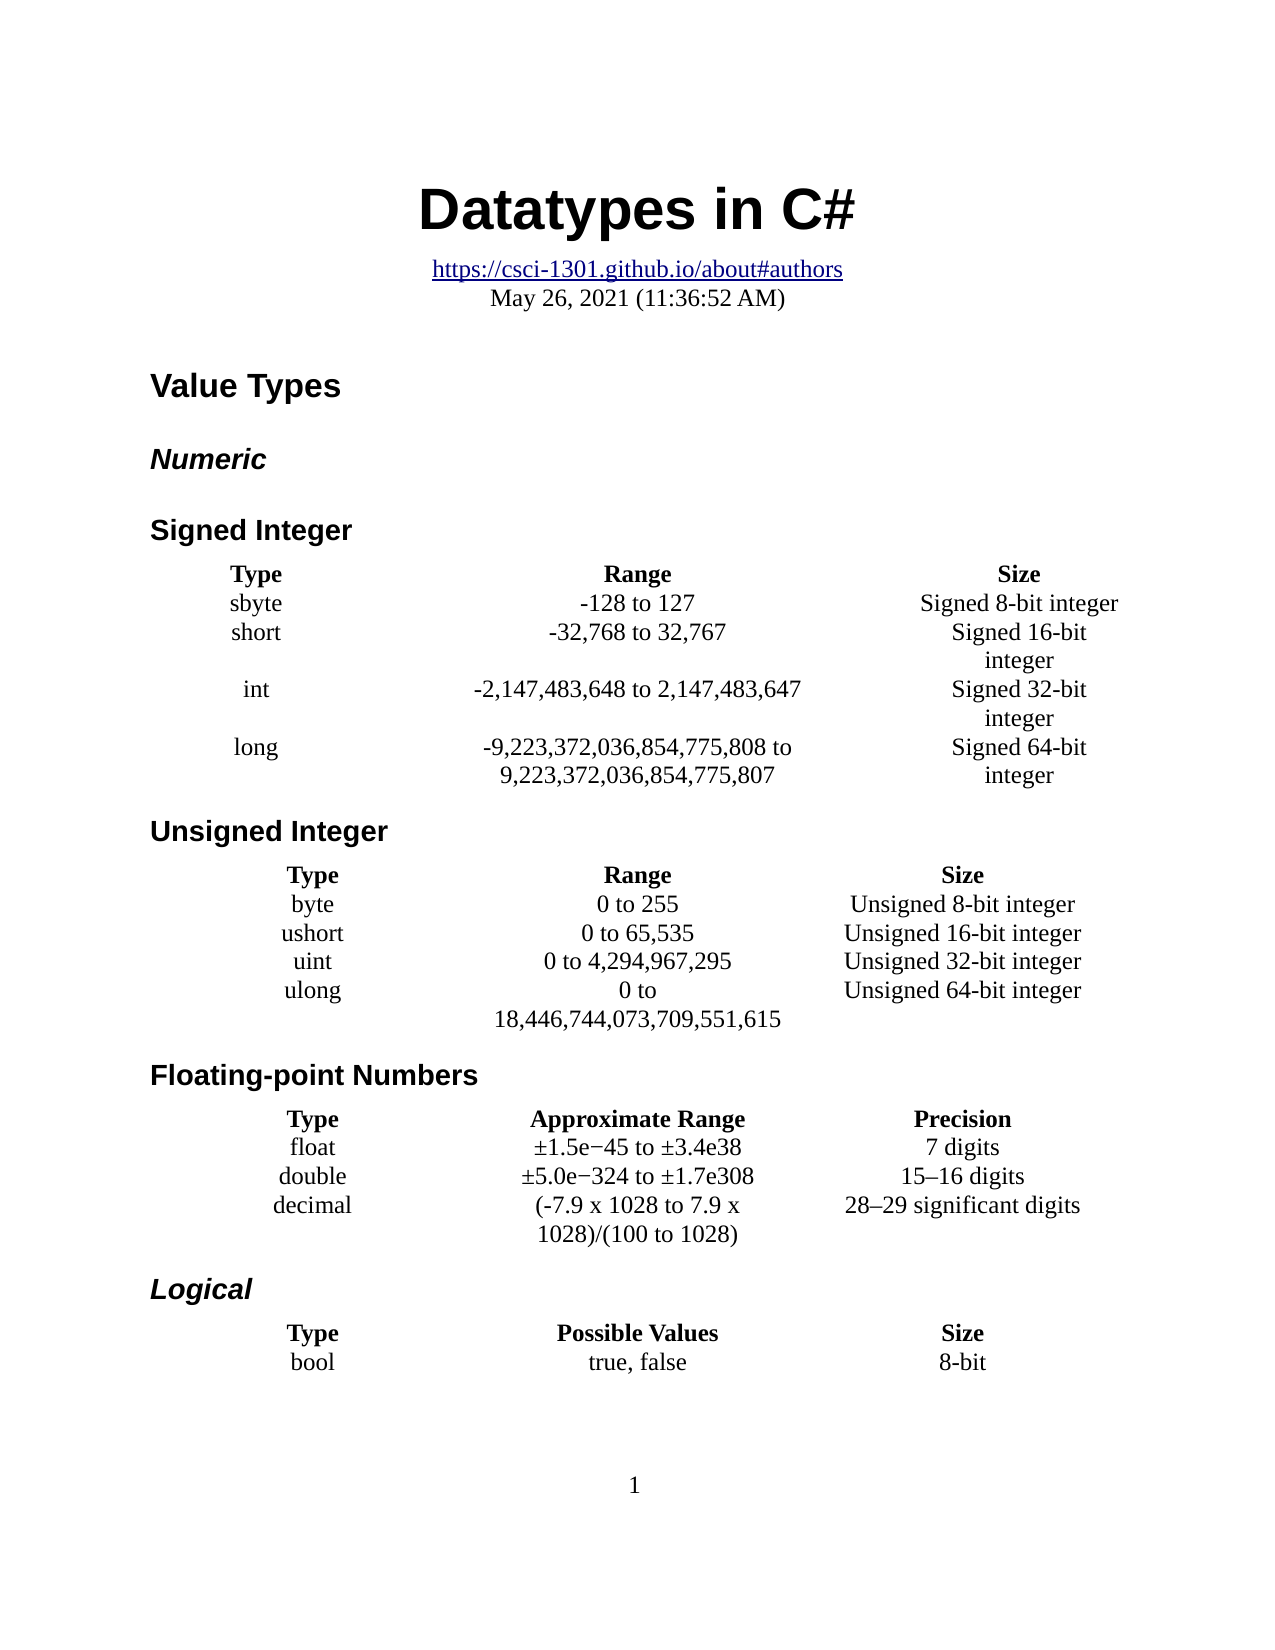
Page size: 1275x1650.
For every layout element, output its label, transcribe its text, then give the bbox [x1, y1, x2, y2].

table_cell 28–29 significant digits [800, 1190, 1125, 1247]
table_header Size [800, 1319, 1125, 1347]
table_header Type [150, 1319, 475, 1347]
subtitle Numeric [150, 442, 1125, 476]
table_cell 0 to 255 [475, 889, 800, 918]
table_header Type [150, 860, 475, 889]
table_cell 15–16 digits [800, 1161, 1125, 1190]
table_cell ushort [150, 918, 475, 946]
subtitle Logical [150, 1272, 1125, 1306]
table_cell Signed 32-bit integer [913, 674, 1125, 732]
table_header Size [800, 860, 1125, 889]
table_cell Unsigned 64-bit integer [800, 975, 1125, 1033]
table_cell 0 to 18,446,744,073,709,551,615 [475, 975, 800, 1033]
table_cell (-7.9 x 1028 to 7.9 x 1028)/(100 to 1028) [475, 1190, 800, 1247]
subtitle Floating-point Numbers [150, 1058, 1125, 1091]
table_header Approximate Range [475, 1104, 800, 1132]
table_cell Signed 16-bit integer [913, 617, 1125, 674]
text https://csci-1301.github.io/about#authors [150, 254, 1125, 283]
table_cell 7 digits [800, 1133, 1125, 1161]
table_cell -2,147,483,648 to 2,147,483,647 [362, 674, 913, 732]
table_cell -32,768 to 32,767 [362, 617, 913, 674]
table_cell bool [150, 1347, 475, 1376]
table_cell -9,223,372,036,854,775,808 to 9,223,372,036,854,775,807 [362, 732, 913, 789]
table_header Type [150, 1104, 475, 1132]
table_cell float [150, 1133, 475, 1161]
subtitle Value Types [150, 366, 1125, 404]
title Datatypes in C# [150, 175, 1125, 242]
table_cell Signed 8-bit integer [913, 588, 1125, 617]
table_header Size [913, 559, 1125, 588]
table_cell ±1.5e−45 to ±3.4e38 [475, 1133, 800, 1161]
table_cell 8-bit [800, 1347, 1125, 1376]
table_cell Signed 64-bit integer [913, 732, 1125, 789]
subtitle Unsigned Integer [150, 814, 1125, 848]
table_cell ulong [150, 975, 475, 1033]
table_cell Unsigned 8-bit integer [800, 889, 1125, 918]
table_cell 0 to 65,535 [475, 918, 800, 946]
table_header Range [475, 860, 800, 889]
table_cell long [150, 732, 362, 789]
table_header Precision [800, 1104, 1125, 1132]
subtitle Signed Integer [150, 513, 1125, 547]
table_header Type [150, 559, 362, 588]
table_cell int [150, 674, 362, 732]
table_cell short [150, 617, 362, 674]
table_cell double [150, 1161, 475, 1190]
table_cell true, false [475, 1347, 800, 1376]
table_cell -128 to 127 [362, 588, 913, 617]
text May 26, 2021 (11:36:52 AM) [150, 283, 1125, 312]
table_cell 0 to 4,294,967,295 [475, 946, 800, 975]
table_header Possible Values [475, 1319, 800, 1347]
table_cell sbyte [150, 588, 362, 617]
table_cell uint [150, 946, 475, 975]
table_cell byte [150, 889, 475, 918]
table_header Range [362, 559, 913, 588]
table_cell ±5.0e−324 to ±1.7e308 [475, 1161, 800, 1190]
table_cell Unsigned 32-bit integer [800, 946, 1125, 975]
table_cell decimal [150, 1190, 475, 1247]
table_cell Unsigned 16-bit integer [800, 918, 1125, 946]
